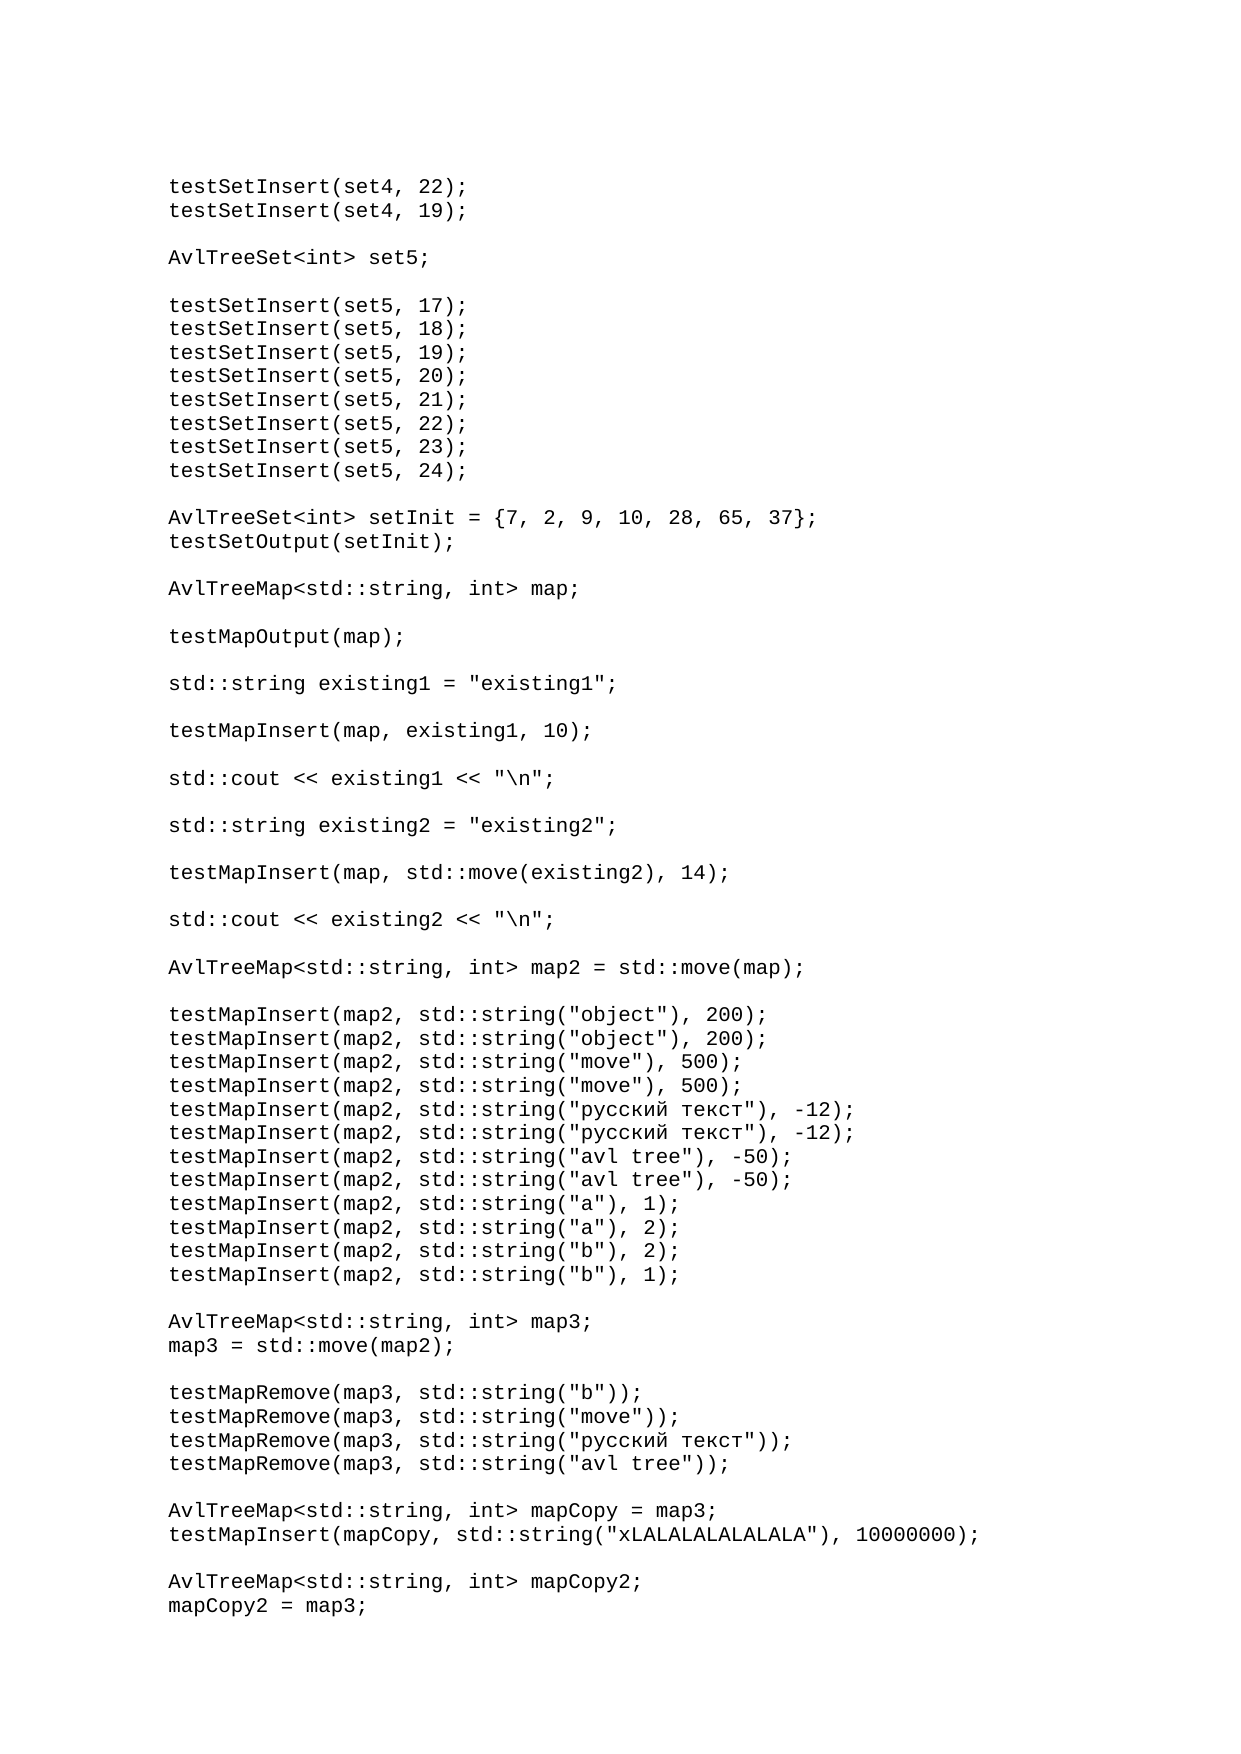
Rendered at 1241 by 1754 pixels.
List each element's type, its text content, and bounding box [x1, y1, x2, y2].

text testMapInsert(map2, std::string("русский текст"), -12); [118, 1098, 1122, 1122]
text testMapInsert(map2, std::string("avl tree"), -50); [118, 1169, 1122, 1193]
text AvlTreeSet<int> setInit = {7, 2, 9, 10, 28, 65, 37}; [118, 507, 1122, 531]
text AvlTreeMap<std::string, int> mapCopy2; [118, 1571, 1122, 1595]
text testMapInsert(map2, std::string("move"), 500); [118, 1075, 1122, 1098]
text AvlTreeSet<int> set5; [118, 247, 1122, 271]
text testMapInsert(map2, std::string("object"), 200); [118, 1028, 1122, 1051]
text testSetInsert(set5, 22); [118, 413, 1122, 436]
text testMapRemove(map3, std::string("b")); [118, 1382, 1122, 1406]
text testMapInsert(mapCopy, std::string("xLALALALALALALA"), 10000000); [118, 1524, 1122, 1548]
text std::cout << existing2 << "\n"; [118, 909, 1122, 933]
text testSetInsert(set5, 20); [118, 366, 1122, 389]
text mapCopy2 = map3; [118, 1595, 1122, 1619]
text testMapInsert(map2, std::string("a"), 2); [118, 1217, 1122, 1240]
text testSetInsert(set4, 19); [118, 200, 1122, 224]
text testMapInsert(map, existing1, 10); [118, 720, 1122, 744]
text std::string existing2 = "existing2"; [118, 815, 1122, 838]
text AvlTreeMap<std::string, int> map3; [118, 1311, 1122, 1335]
text AvlTreeMap<std::string, int> mapCopy = map3; [118, 1501, 1122, 1524]
text std::cout << existing1 << "\n"; [118, 767, 1122, 791]
text testMapInsert(map2, std::string("avl tree"), -50); [118, 1146, 1122, 1169]
text testSetInsert(set5, 24); [118, 460, 1122, 484]
text testMapInsert(map2, std::string("object"), 200); [118, 1004, 1122, 1028]
text testSetInsert(set4, 22); [118, 176, 1122, 200]
text AvlTreeMap<std::string, int> map2 = std::move(map); [118, 957, 1122, 980]
text testSetInsert(set5, 21); [118, 389, 1122, 413]
text testMapRemove(map3, std::string("move")); [118, 1406, 1122, 1429]
text testMapInsert(map2, std::string("a"), 1); [118, 1193, 1122, 1217]
text testMapOutput(map); [118, 626, 1122, 649]
text map3 = std::move(map2); [118, 1335, 1122, 1359]
text testMapInsert(map2, std::string("b"), 1); [118, 1264, 1122, 1288]
text testMapRemove(map3, std::string("русский текст")); [118, 1429, 1122, 1453]
text testSetInsert(set5, 23); [118, 436, 1122, 460]
text testSetInsert(set5, 17); [118, 294, 1122, 318]
text testMapRemove(map3, std::string("avl tree")); [118, 1453, 1122, 1477]
text testSetOutput(setInit); [118, 531, 1122, 555]
text testSetInsert(set5, 19); [118, 342, 1122, 366]
text testMapInsert(map2, std::string("move"), 500); [118, 1051, 1122, 1075]
text std::string existing1 = "existing1"; [118, 673, 1122, 697]
text testMapInsert(map2, std::string("b"), 2); [118, 1240, 1122, 1264]
text AvlTreeMap<std::string, int> map; [118, 578, 1122, 602]
text testMapInsert(map2, std::string("русский текст"), -12); [118, 1122, 1122, 1146]
text testMapInsert(map, std::move(existing2), 14); [118, 862, 1122, 886]
text testSetInsert(set5, 18); [118, 318, 1122, 342]
